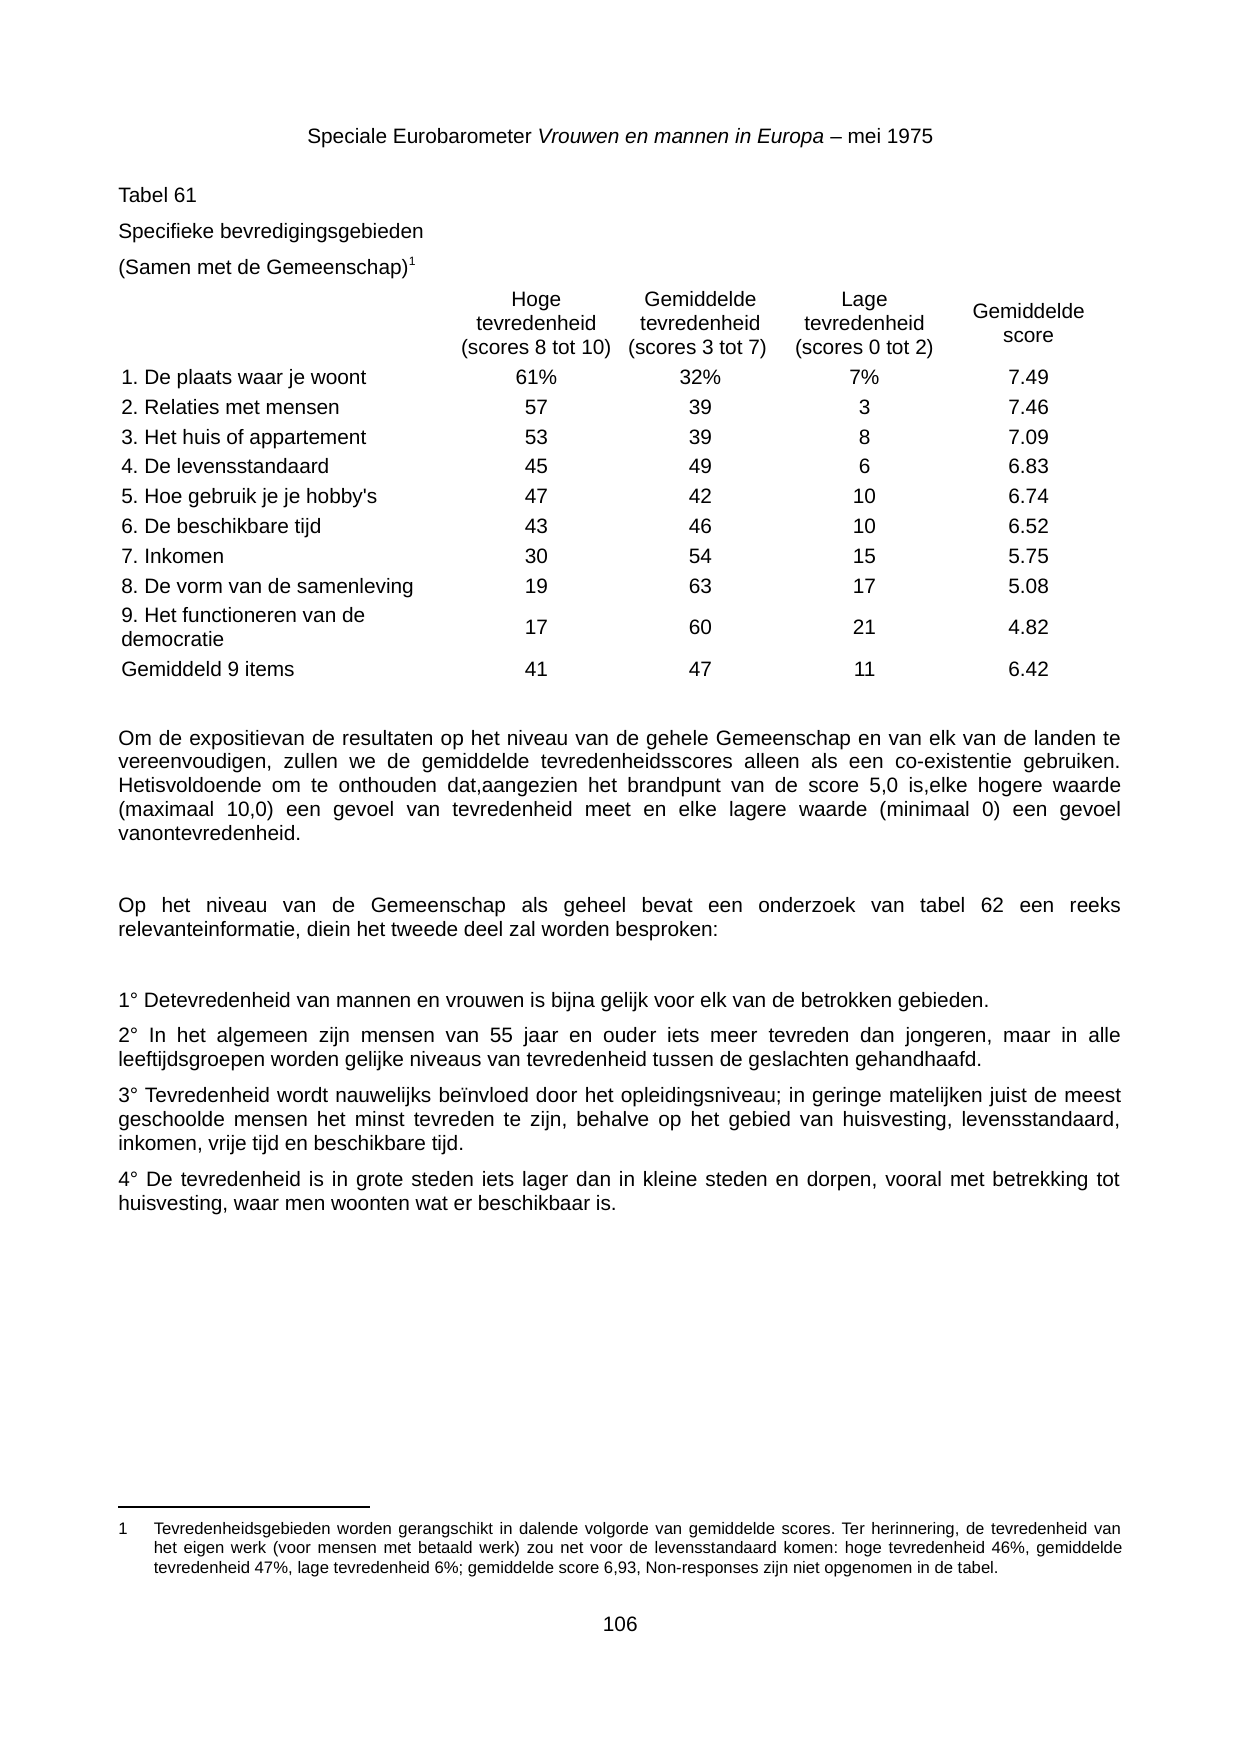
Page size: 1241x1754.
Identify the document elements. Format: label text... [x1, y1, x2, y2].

table_cell 6,52 [946, 511, 1110, 541]
table_header Gemiddelde tevredenheid (scores 3 tot 7) [618, 284, 782, 362]
text 3° Tevredenheid wordt nauwelijks beïnvloed door het opleidingsniveau; in geringe matelijken juist de meest geschoolde mensen het minst tevreden te zijn, behalve op het gebied van huisvesting, levensstandaard, inkomen, vrije tijd en beschikbare tijd. [118, 1083, 1122, 1155]
table_cell 5,08 [946, 571, 1110, 600]
table_cell 41 [454, 654, 618, 684]
table_cell 8. De vorm van de samenleving [118, 571, 454, 600]
table_cell 63 [618, 571, 782, 600]
table_cell 1. De plaats waar je woont [118, 362, 454, 392]
table_header Hoge tevredenheid (scores 8 tot 10) [454, 284, 618, 362]
table_header Gemiddelde score [946, 284, 1110, 362]
table_header [118, 284, 454, 362]
table_cell 7,09 [946, 422, 1110, 451]
table_cell 7,46 [946, 392, 1110, 422]
table_cell 9. Het functioneren van de democratie [118, 600, 454, 654]
table_cell 7. Inkomen [118, 541, 454, 571]
text Specifieke bevredigingsgebieden [118, 219, 1122, 243]
text Op het niveau van de Gemeenschap als geheel bevat een onderzoek van tabel 62 een reeks relevanteinformatie, diein het tweede deel zal worden besproken: [118, 892, 1122, 940]
text 2° In het algemeen zijn mensen van 55 jaar en ouder iets meer tevreden dan jongeren, maar in alle leeftijdsgroepen worden gelijke niveaus van tevredenheid tussen de geslachten gehandhaafd. [118, 1023, 1122, 1071]
table_cell 53 [454, 422, 618, 451]
table_cell 39 [618, 392, 782, 422]
table_cell 4,82 [946, 600, 1110, 654]
table_cell 10 [782, 511, 946, 541]
text 1° Detevredenheid van mannen en vrouwen is bijna gelijk voor elk van de betrokken gebieden. [118, 988, 1122, 1012]
table_cell 6. De beschikbare tijd [118, 511, 454, 541]
table_cell 11 [782, 654, 946, 684]
text Tevredenheidsgebieden worden gerangschikt in dalende volgorde van gemiddelde scores. Ter herinnering, de tevredenheid van het eigen werk (voor mensen met betaald werk) zou net voor de levensstandaard komen: hoge tevredenheid 46%, gemiddelde tevredenheid 47%, lage tevredenheid 6%; gemiddelde score 6,93, Non-responses zijn niet opgenomen in de tabel. [118, 1519, 1122, 1577]
table_cell 2. Relaties met mensen [118, 392, 454, 422]
text 4° De tevredenheid is in grote steden iets lager dan in kleine steden en dorpen, vooral met betrekking tot huisvesting, waar men woonten wat er beschikbaar is. [118, 1166, 1122, 1214]
text (Samen met de Gemeenschap) [118, 254, 1122, 278]
table_cell 6,83 [946, 451, 1110, 481]
table_cell 5,75 [946, 541, 1110, 571]
table_cell 5. Hoe gebruik je je hobby's [118, 481, 454, 511]
table_cell 42 [618, 481, 782, 511]
table_cell 47 [454, 481, 618, 511]
table_cell 6,74 [946, 481, 1110, 511]
table_cell 15 [782, 541, 946, 571]
table_cell 39 [618, 422, 782, 451]
table_cell 47 [618, 654, 782, 684]
table_cell 7,49 [946, 362, 1110, 392]
table_cell 61% [454, 362, 618, 392]
table_cell 17 [782, 571, 946, 600]
table_cell 32% [618, 362, 782, 392]
table_cell 54 [618, 541, 782, 571]
table_cell 49 [618, 451, 782, 481]
text Om de expositievan de resultaten op het niveau van de gehele Gemeenschap en van elk van de landen te vereenvoudigen, zullen we de gemiddelde tevredenheidsscores alleen als een co-existentie gebruiken. Hetisvoldoende om te onthouden dat,aangezien het brandpunt van de score 5,0 is,elke hogere waarde (maximaal 10,0) een gevoel van tevredenheid meet en elke lagere waarde (minimaal 0) een gevoel vanontevredenheid. [118, 725, 1122, 845]
table_cell 3 [782, 392, 946, 422]
table_cell 57 [454, 392, 618, 422]
table_cell 45 [454, 451, 618, 481]
table_cell 4. De levensstandaard [118, 451, 454, 481]
text Tabel 61 [118, 183, 1122, 207]
table_cell 60 [618, 600, 782, 654]
table_cell 6 [782, 451, 946, 481]
table_cell 19 [454, 571, 618, 600]
table_cell 10 [782, 481, 946, 511]
table_cell 8 [782, 422, 946, 451]
table_cell Gemiddeld 9 items [118, 654, 454, 684]
table_cell 46 [618, 511, 782, 541]
table_cell 30 [454, 541, 618, 571]
table_cell 3. Het huis of appartement [118, 422, 454, 451]
table_cell 7% [782, 362, 946, 392]
table_header Lage tevredenheid (scores 0 tot 2) [782, 284, 946, 362]
table_cell 6,42 [946, 654, 1110, 684]
table_cell 43 [454, 511, 618, 541]
table_cell 21 [782, 600, 946, 654]
table_cell 17 [454, 600, 618, 654]
